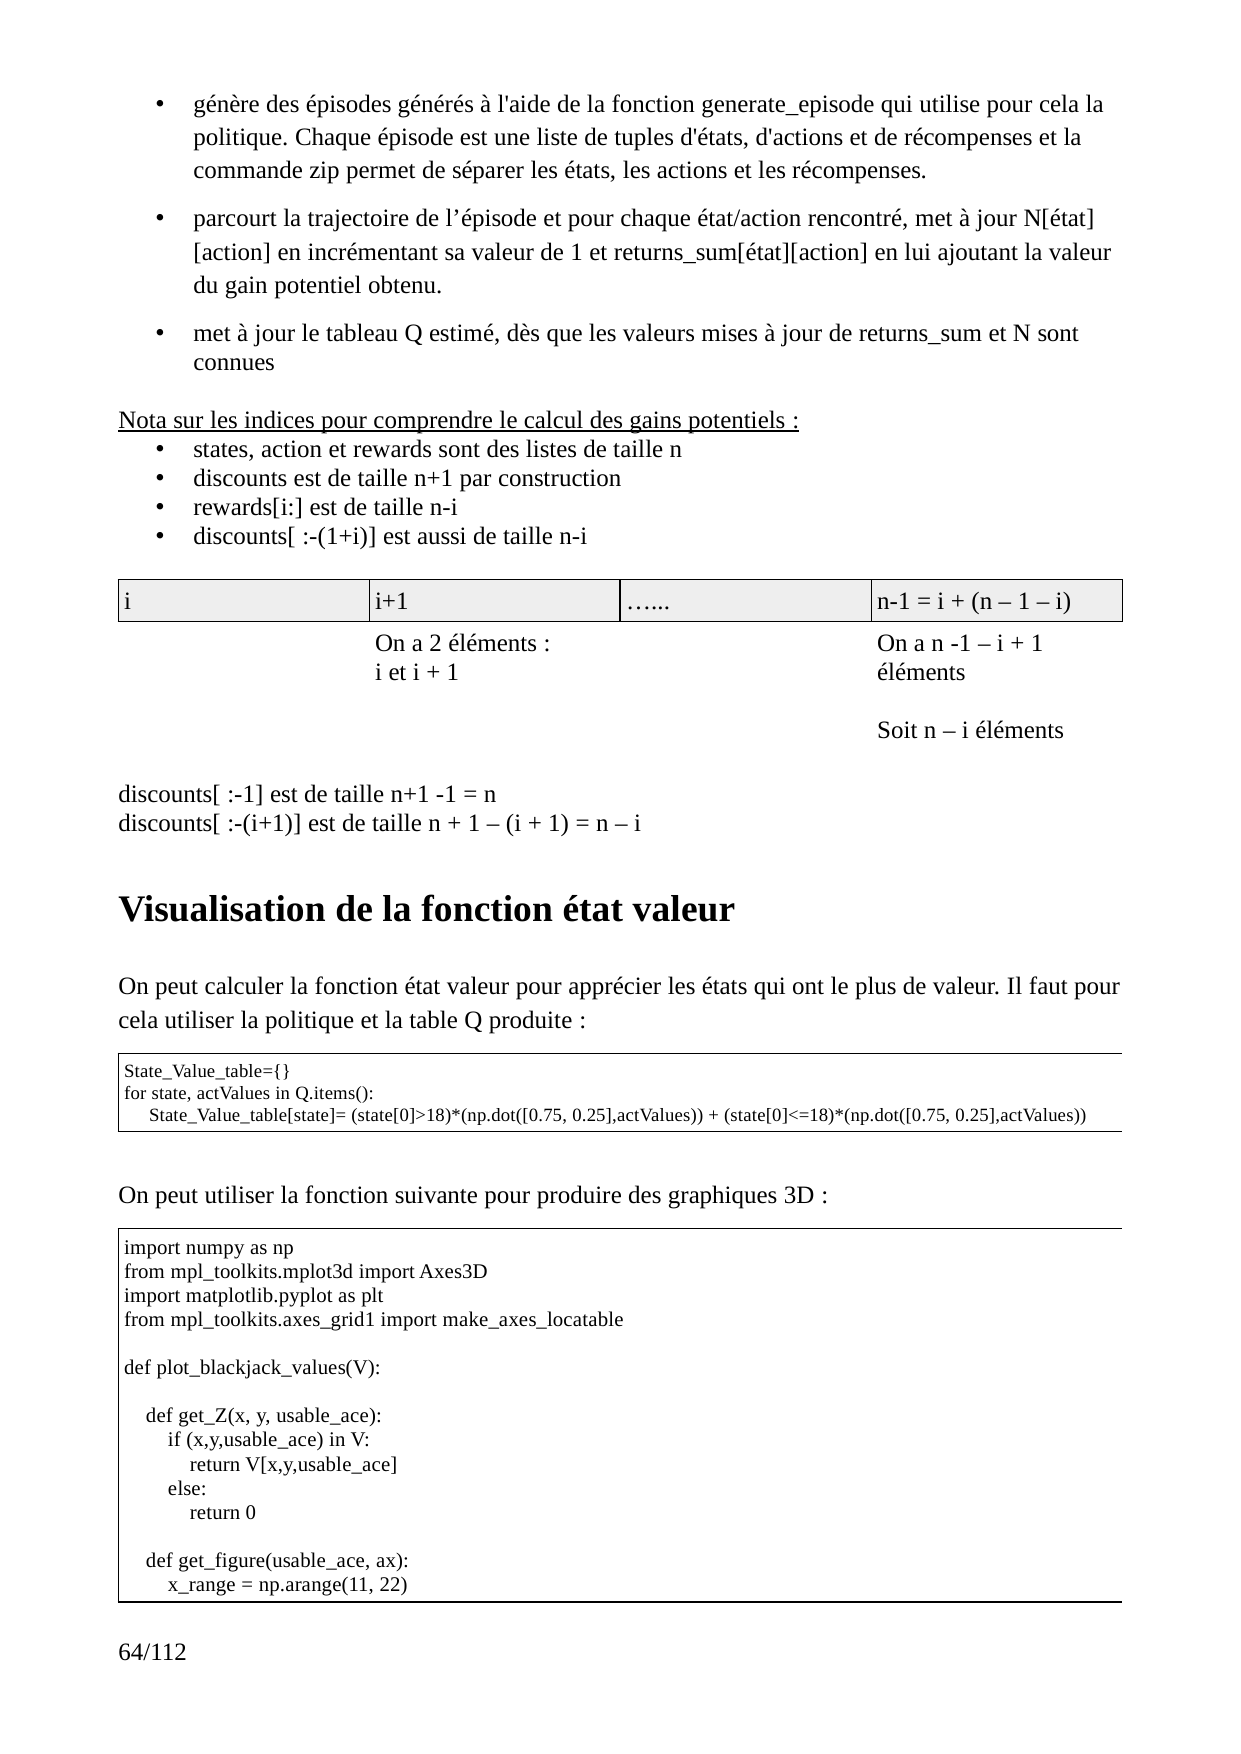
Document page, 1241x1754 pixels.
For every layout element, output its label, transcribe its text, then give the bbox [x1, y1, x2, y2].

list rewards[i:] est de taille n-i [156, 492, 1122, 521]
list discounts[ :-(1+i)] est aussi de taille n-i [156, 521, 1122, 550]
table_header import numpy as np from mpl_toolkits.mplot3d import Axes3D import matplotlib.pyplot as plt from mpl_toolkits.axes_grid1 import make_axes_locatable def plot_blackjack_values(V): def get_Z(x, y, usable_ace): if (x,y,usable_ace) in V: return V[x,y,usable_ace] else: return 0 def get_figure(usable_ace, ax): x_range = np.arange(11, 22) [119, 1229, 1122, 1601]
table_cell [620, 622, 871, 749]
list parcourt la trajectoire de l’épisode et pour chaque état/action rencontré, met à jour N[état][action] en incrémentant sa valeur de 1 et returns_sum[état][action] en lui ajoutant la valeur du gain potentiel obtenu. [156, 203, 1122, 299]
text Nota sur les indices pour comprendre le calcul des gains potentiels : [118, 405, 1122, 434]
table_header i [119, 580, 369, 621]
table_cell On a n -1 – i + 1 éléments Soit n – i éléments [871, 622, 1122, 749]
table_cell [118, 622, 369, 749]
text On peut utiliser la fonction suivante pour produire des graphiques 3D : [118, 1180, 1122, 1209]
table_header …... [621, 580, 871, 621]
table_header i+1 [370, 580, 619, 621]
text discounts[ :-(i+1)] est de taille n + 1 – (i + 1) = n – i [118, 808, 1122, 837]
subtitle Visualisation de la fonction état valeur [118, 887, 1122, 929]
table_cell On a 2 éléments : i et i + 1 [369, 622, 620, 749]
list discounts est de taille n+1 par construction [156, 463, 1122, 492]
table_header n-1 = i + (n – 1 – i) [872, 580, 1122, 621]
list states, action et rewards sont des listes de taille n [156, 434, 1122, 463]
list génère des épisodes générés à l'aide de la fonction generate_episode qui utilise pour cela la politique. Chaque épisode est une liste de tuples d'états, d'actions et de récompenses et la commande zip permet de séparer les états, les actions et les récompenses. [156, 88, 1122, 184]
text discounts[ :-1] est de taille n+1 -1 = n [118, 779, 1122, 808]
list met à jour le tableau Q estimé, dès que les valeurs mises à jour de returns_sum et N sont connues [156, 318, 1122, 376]
text On peut calculer la fonction état valeur pour apprécier les états qui ont le plus de valeur. Il faut pour cela utiliser la politique et la table Q produite : [118, 971, 1122, 1033]
table_header State_Value_table={} for state, actValues in Q.items(): State_Value_table[state]= (state[0]>18)*(np.dot([0.75, 0.25],actValues)) + (state[0]<=18)*(np.dot([0.75, 0.25],actValues)) [119, 1054, 1122, 1131]
